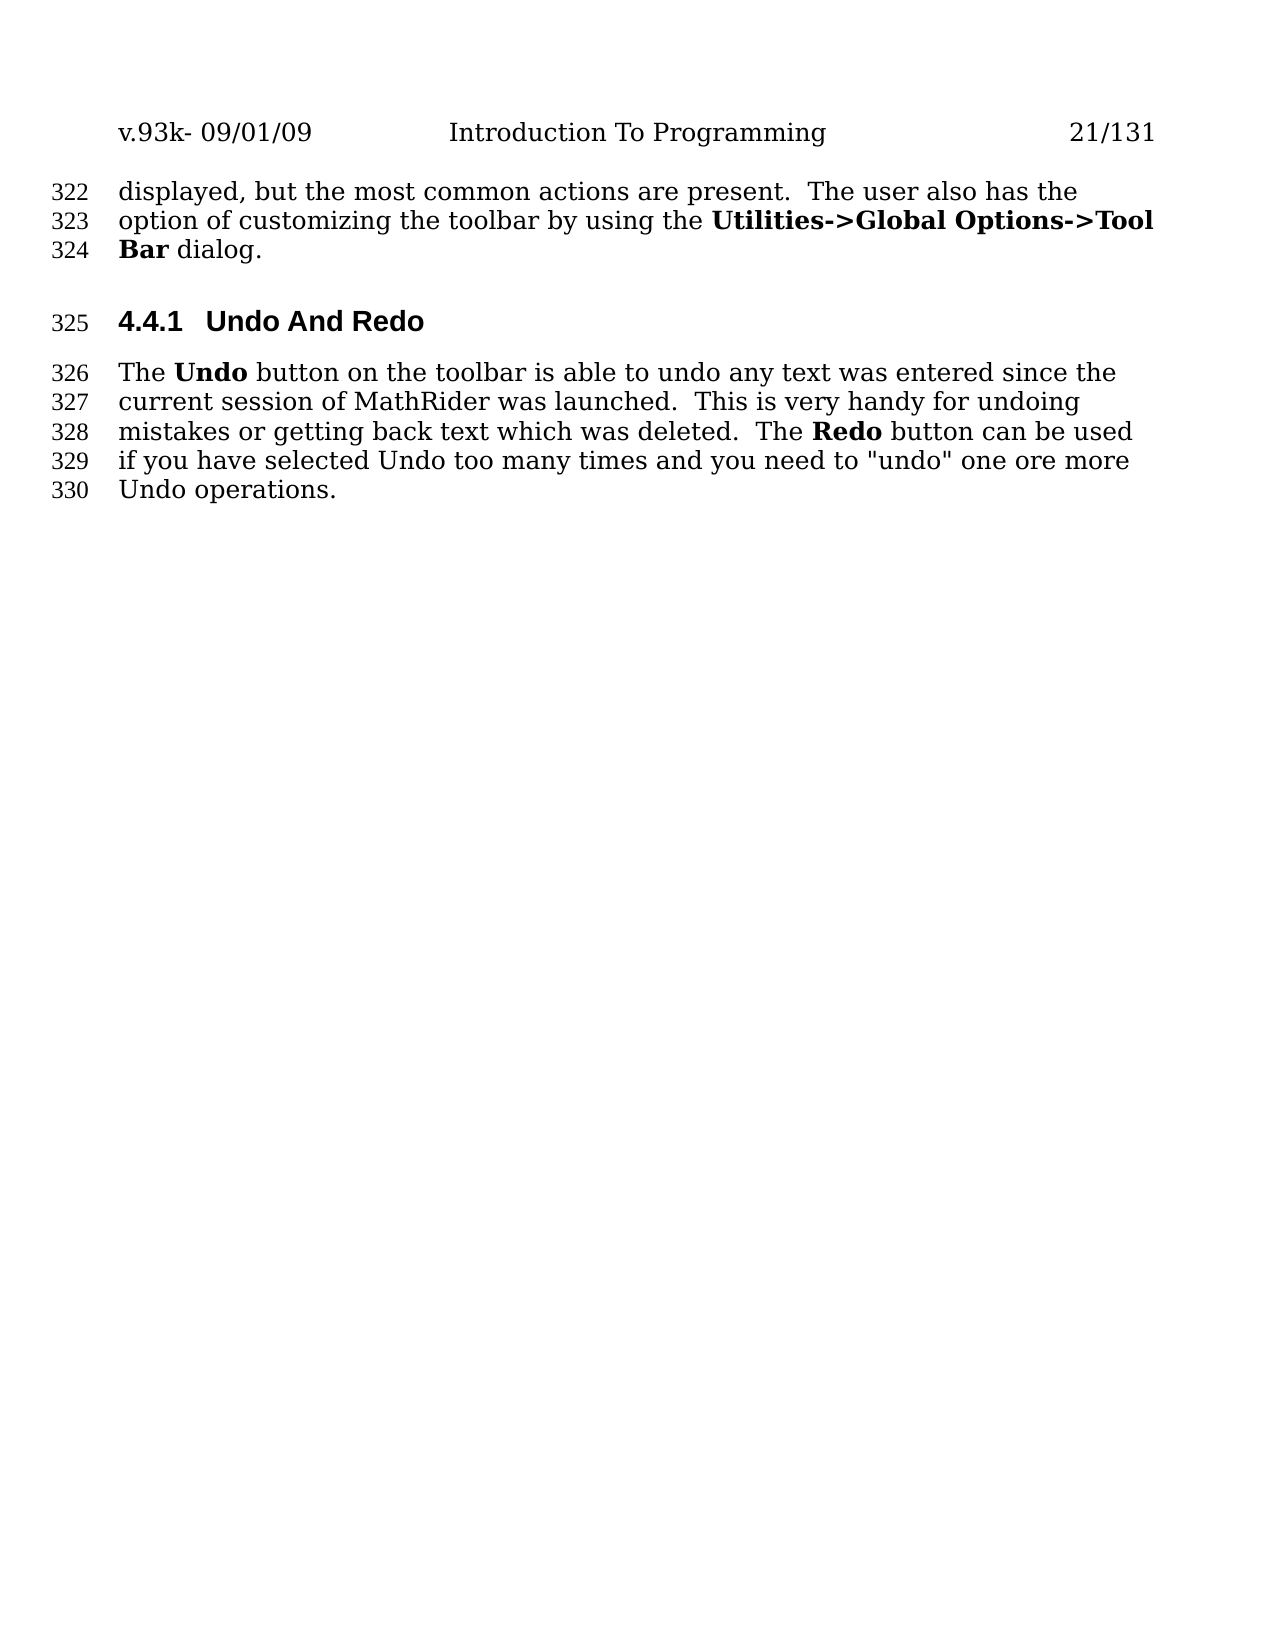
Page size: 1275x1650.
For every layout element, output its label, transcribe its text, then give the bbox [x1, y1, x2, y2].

text The Undo button on the toolbar is able to undo any text was entered since the current session of MathRider was launched. This is very handy for undoing mistakes or getting back text which was deleted. The Redo button can be used if you have selected Undo too many times and you need to "undo" one ore more Undo operations. [118, 358, 1157, 504]
subtitle Undo And Redo [118, 304, 1157, 337]
text displayed, but the most common actions are present. The user also has the option of customizing the toolbar by using the Utilities->Global Options->Tool Bar dialog. [118, 177, 1157, 265]
